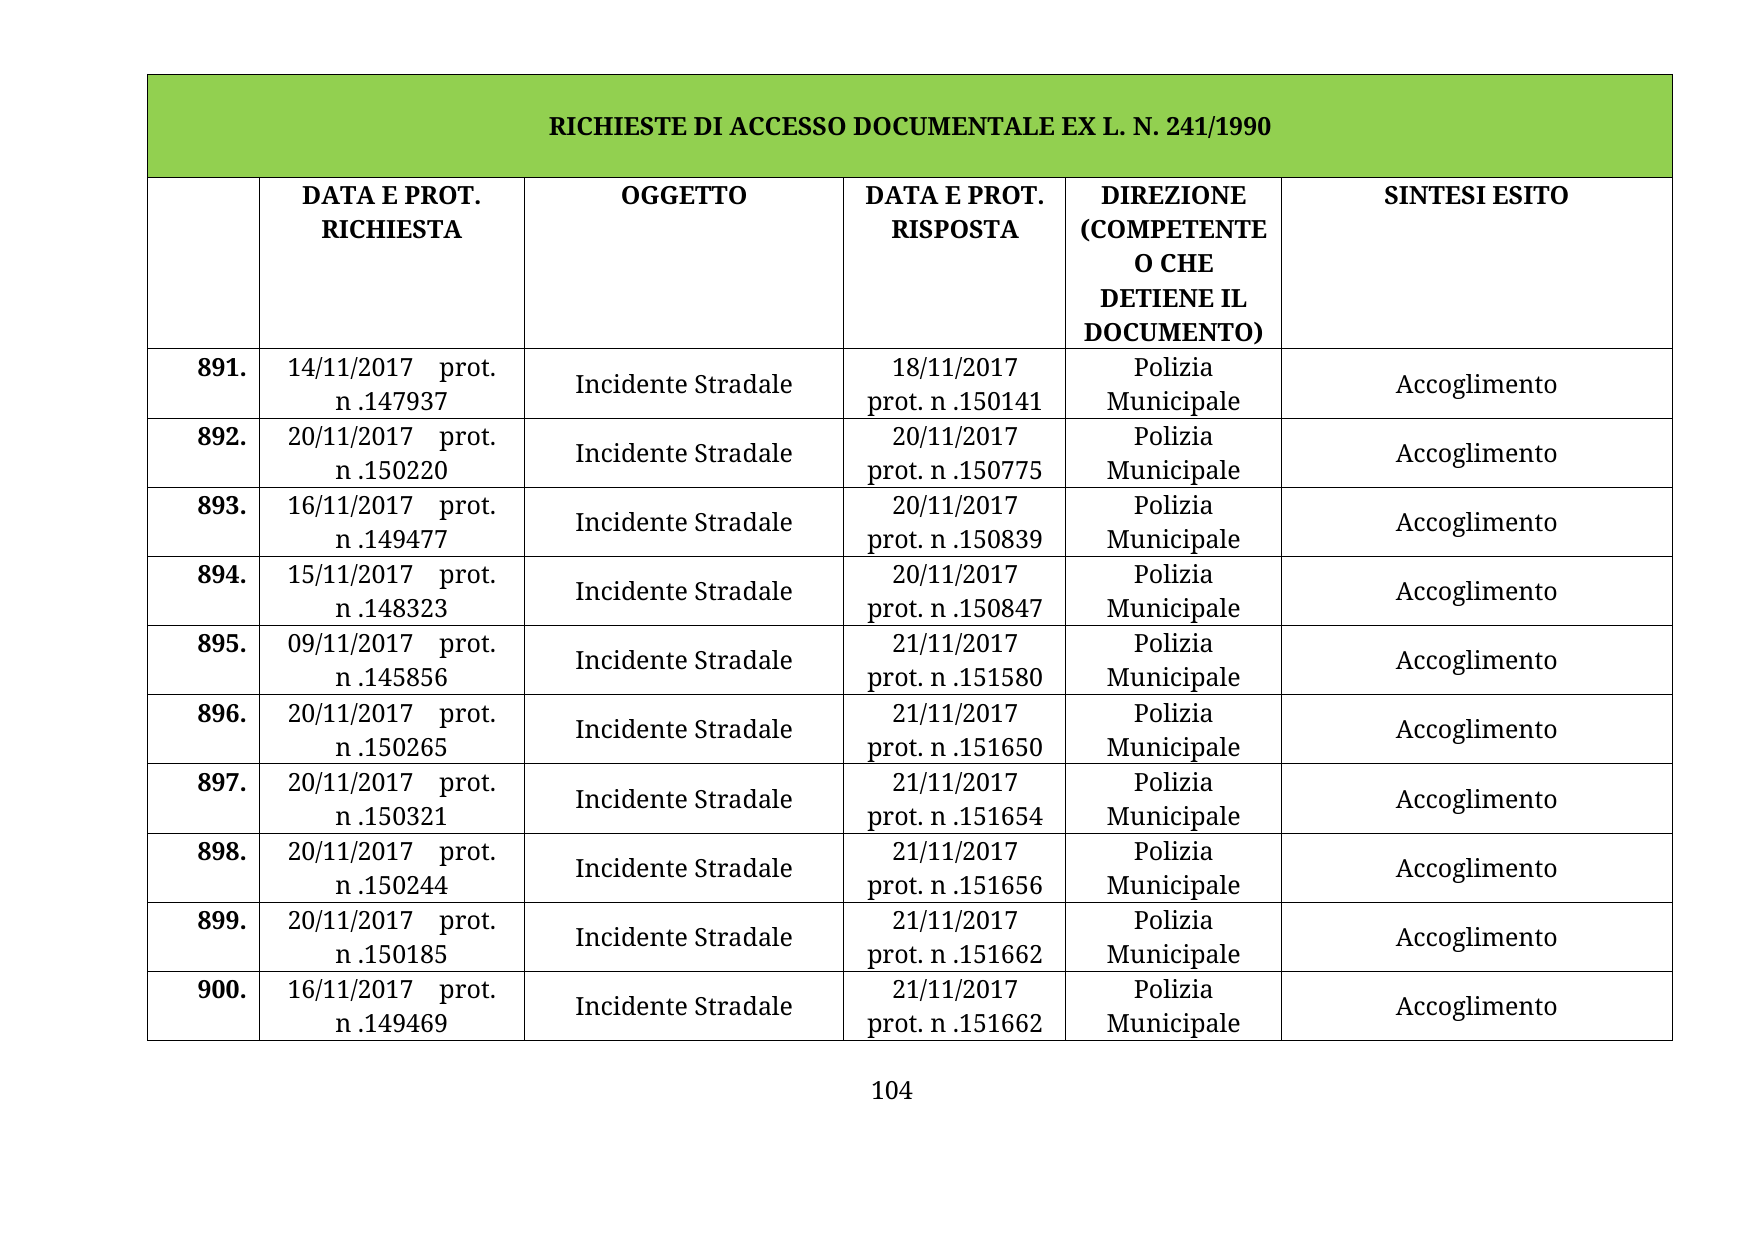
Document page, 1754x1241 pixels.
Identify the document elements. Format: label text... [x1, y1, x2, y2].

table_cell Incidente Stradale [525, 695, 843, 763]
table_cell Accoglimento [1282, 488, 1672, 556]
table_cell 20/11/2017 prot. n .150847 [844, 557, 1065, 625]
table_cell 21/11/2017 prot. n .151650 [844, 695, 1065, 763]
table_cell Incidente Stradale [525, 557, 843, 625]
table_cell [148, 349, 259, 417]
table_cell Accoglimento [1282, 557, 1672, 625]
table_cell [148, 695, 259, 763]
table_cell Incidente Stradale [525, 764, 843, 832]
table_cell 20/11/2017 prot. n .150185 [260, 903, 524, 971]
table_cell Accoglimento [1282, 626, 1672, 694]
table_cell Polizia Municipale [1066, 972, 1281, 1040]
table_cell Incidente Stradale [525, 349, 843, 417]
table_cell Accoglimento [1282, 903, 1672, 971]
table_cell DIREZIONE (COMPETENTE O CHE DETIENE IL DOCUMENTO) [1066, 178, 1281, 348]
table_cell Polizia Municipale [1066, 834, 1281, 902]
table_cell Incidente Stradale [525, 488, 843, 556]
table_cell [148, 557, 259, 625]
table_cell 21/11/2017 prot. n .151654 [844, 764, 1065, 832]
table_cell [148, 972, 259, 1040]
table_cell 20/11/2017 prot. n .150244 [260, 834, 524, 902]
table_cell 16/11/2017 prot. n .149469 [260, 972, 524, 1040]
table_cell 20/11/2017 prot. n .150775 [844, 419, 1065, 487]
table_cell 20/11/2017 prot. n .150321 [260, 764, 524, 832]
table_cell DATA E PROT. RISPOSTA [844, 178, 1065, 348]
table_cell [148, 178, 259, 348]
table_cell Incidente Stradale [525, 903, 843, 971]
table_cell SINTESI ESITO [1282, 178, 1672, 348]
table_cell Polizia Municipale [1066, 557, 1281, 625]
table_cell Accoglimento [1282, 349, 1672, 417]
table_cell Accoglimento [1282, 834, 1672, 902]
table_header RICHIESTE DI ACCESSO DOCUMENTALE EX L. N. 241/1990 [148, 75, 1672, 177]
table_cell Accoglimento [1282, 764, 1672, 832]
table_cell Polizia Municipale [1066, 419, 1281, 487]
table_cell Accoglimento [1282, 419, 1672, 487]
table_cell 16/11/2017 prot. n .149477 [260, 488, 524, 556]
table_cell 20/11/2017 prot. n .150839 [844, 488, 1065, 556]
table_cell Incidente Stradale [525, 834, 843, 902]
table_cell [148, 626, 259, 694]
table_cell 15/11/2017 prot. n .148323 [260, 557, 524, 625]
table_cell Polizia Municipale [1066, 903, 1281, 971]
table_cell Incidente Stradale [525, 972, 843, 1040]
table_cell [148, 834, 259, 902]
table_cell [148, 488, 259, 556]
table_cell Polizia Municipale [1066, 695, 1281, 763]
table_cell Polizia Municipale [1066, 626, 1281, 694]
table_cell [148, 419, 259, 487]
table_cell 20/11/2017 prot. n .150220 [260, 419, 524, 487]
table_cell Accoglimento [1282, 972, 1672, 1040]
table_cell 09/11/2017 prot. n .145856 [260, 626, 524, 694]
table_cell 14/11/2017 prot. n .147937 [260, 349, 524, 417]
table_cell Polizia Municipale [1066, 764, 1281, 832]
table_cell 18/11/2017 prot. n .150141 [844, 349, 1065, 417]
table_cell 20/11/2017 prot. n .150265 [260, 695, 524, 763]
table_cell Accoglimento [1282, 695, 1672, 763]
table_cell [148, 764, 259, 832]
table_cell 21/11/2017 prot. n .151656 [844, 834, 1065, 902]
table_cell Incidente Stradale [525, 626, 843, 694]
table_cell DATA E PROT. RICHIESTA [260, 178, 524, 348]
table_cell 21/11/2017 prot. n .151662 [844, 972, 1065, 1040]
table_cell Polizia Municipale [1066, 488, 1281, 556]
table_cell 21/11/2017 prot. n .151580 [844, 626, 1065, 694]
table_cell OGGETTO [525, 178, 843, 348]
table_cell Incidente Stradale [525, 419, 843, 487]
table_cell Polizia Municipale [1066, 349, 1281, 417]
table_cell 21/11/2017 prot. n .151662 [844, 903, 1065, 971]
table_cell [148, 903, 259, 971]
